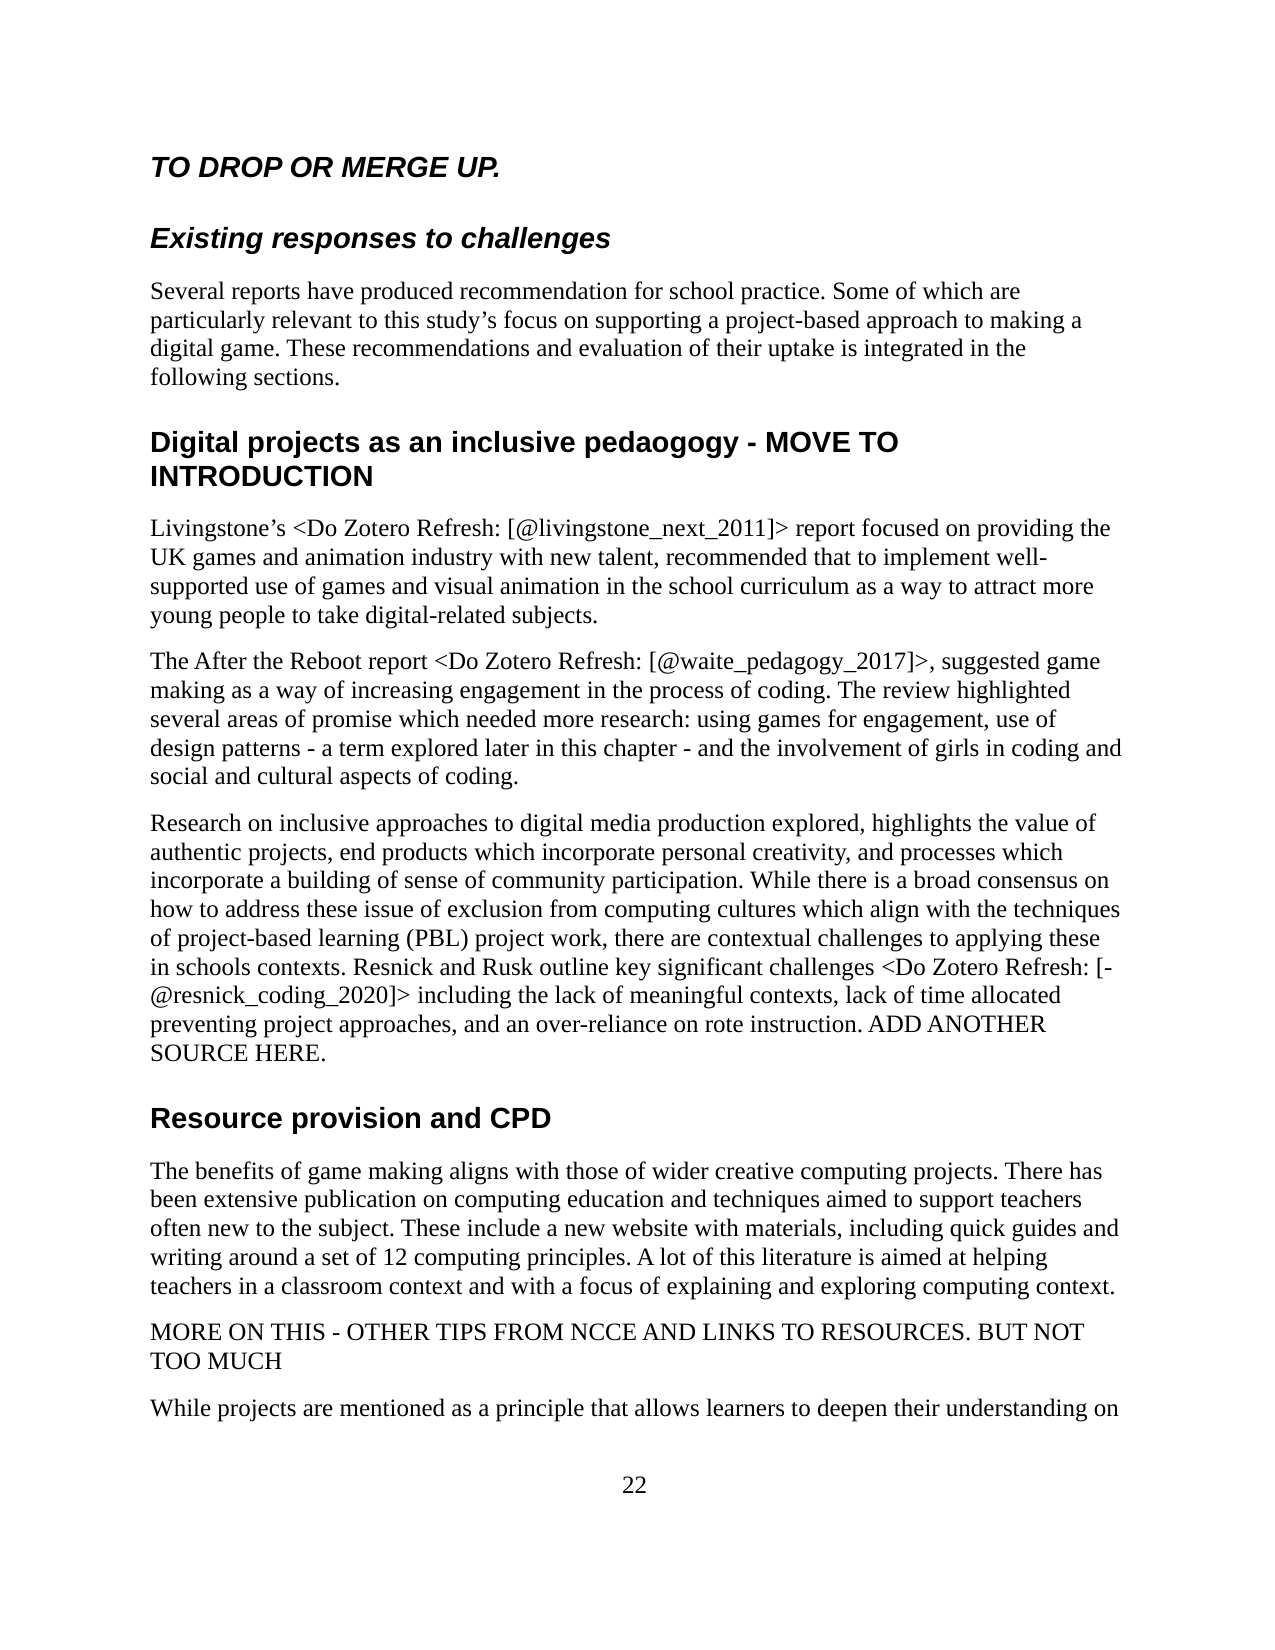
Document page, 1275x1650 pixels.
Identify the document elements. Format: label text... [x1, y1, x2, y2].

text MORE ON THIS - OTHER TIPS FROM NCCE AND LINKS TO RESOURCES. BUT NOT TOO MUCH [150, 1317, 1125, 1375]
subtitle Resource provision and CPD [150, 1101, 1125, 1134]
text While projects are mentioned as a principle that allows learners to deepen their understanding on [150, 1393, 1125, 1422]
text Research on inclusive approaches to digital media production explored, highlights the value of authentic projects, end products which incorporate personal creativity, and processes which incorporate a building of sense of community participation. While there is a broad consensus on how to address these issue of exclusion from computing cultures which align with the techniques of project-based learning (PBL) project work, there are contextual challenges to applying these in schools contexts. Resnick and Rusk outline key significant challenges <Do Zotero Refresh: [-@resnick_coding_2020]> including the lack of meaningful contexts, lack of time allocated preventing project approaches, and an over-reliance on rote instruction. ADD ANOTHER SOURCE HERE. [150, 808, 1125, 1067]
text The benefits of game making aligns with those of wider creative computing projects. There has been extensive publication on computing education and techniques aimed to support teachers often new to the subject. These include a new website with materials, including quick guides and writing around a set of 12 computing principles. A lot of this literature is aimed at helping teachers in a classroom context and with a focus of explaining and exploring computing context. [150, 1156, 1125, 1299]
text Livingstone’s <Do Zotero Refresh: [@livingstone_next_2011]> report focused on providing the UK games and animation industry with new talent, recommended that to implement well-supported use of games and visual animation in the school curriculum as a way to attract more young people to take digital-related subjects. [150, 513, 1125, 628]
subtitle TO DROP OR MERGE UP. [150, 150, 1125, 183]
subtitle Digital projects as an inclusive pedaogogy - MOVE TO INTRODUCTION [150, 425, 1125, 492]
subtitle Existing responses to challenges [150, 221, 1125, 254]
text The After the Reboot report <Do Zotero Refresh: [@waite_pedagogy_2017]>, suggested game making as a way of increasing engagement in the process of coding. The review highlighted several areas of promise which needed more research: using games for engagement, use of design patterns - a term explored later in this chapter - and the involvement of girls in coding and social and cultural aspects of coding. [150, 646, 1125, 790]
text Several reports have produced recommendation for school practice. Some of which are particularly relevant to this study’s focus on supporting a project-based approach to making a digital game. These recommendations and evaluation of their uptake is integrated in the following sections. [150, 276, 1125, 391]
